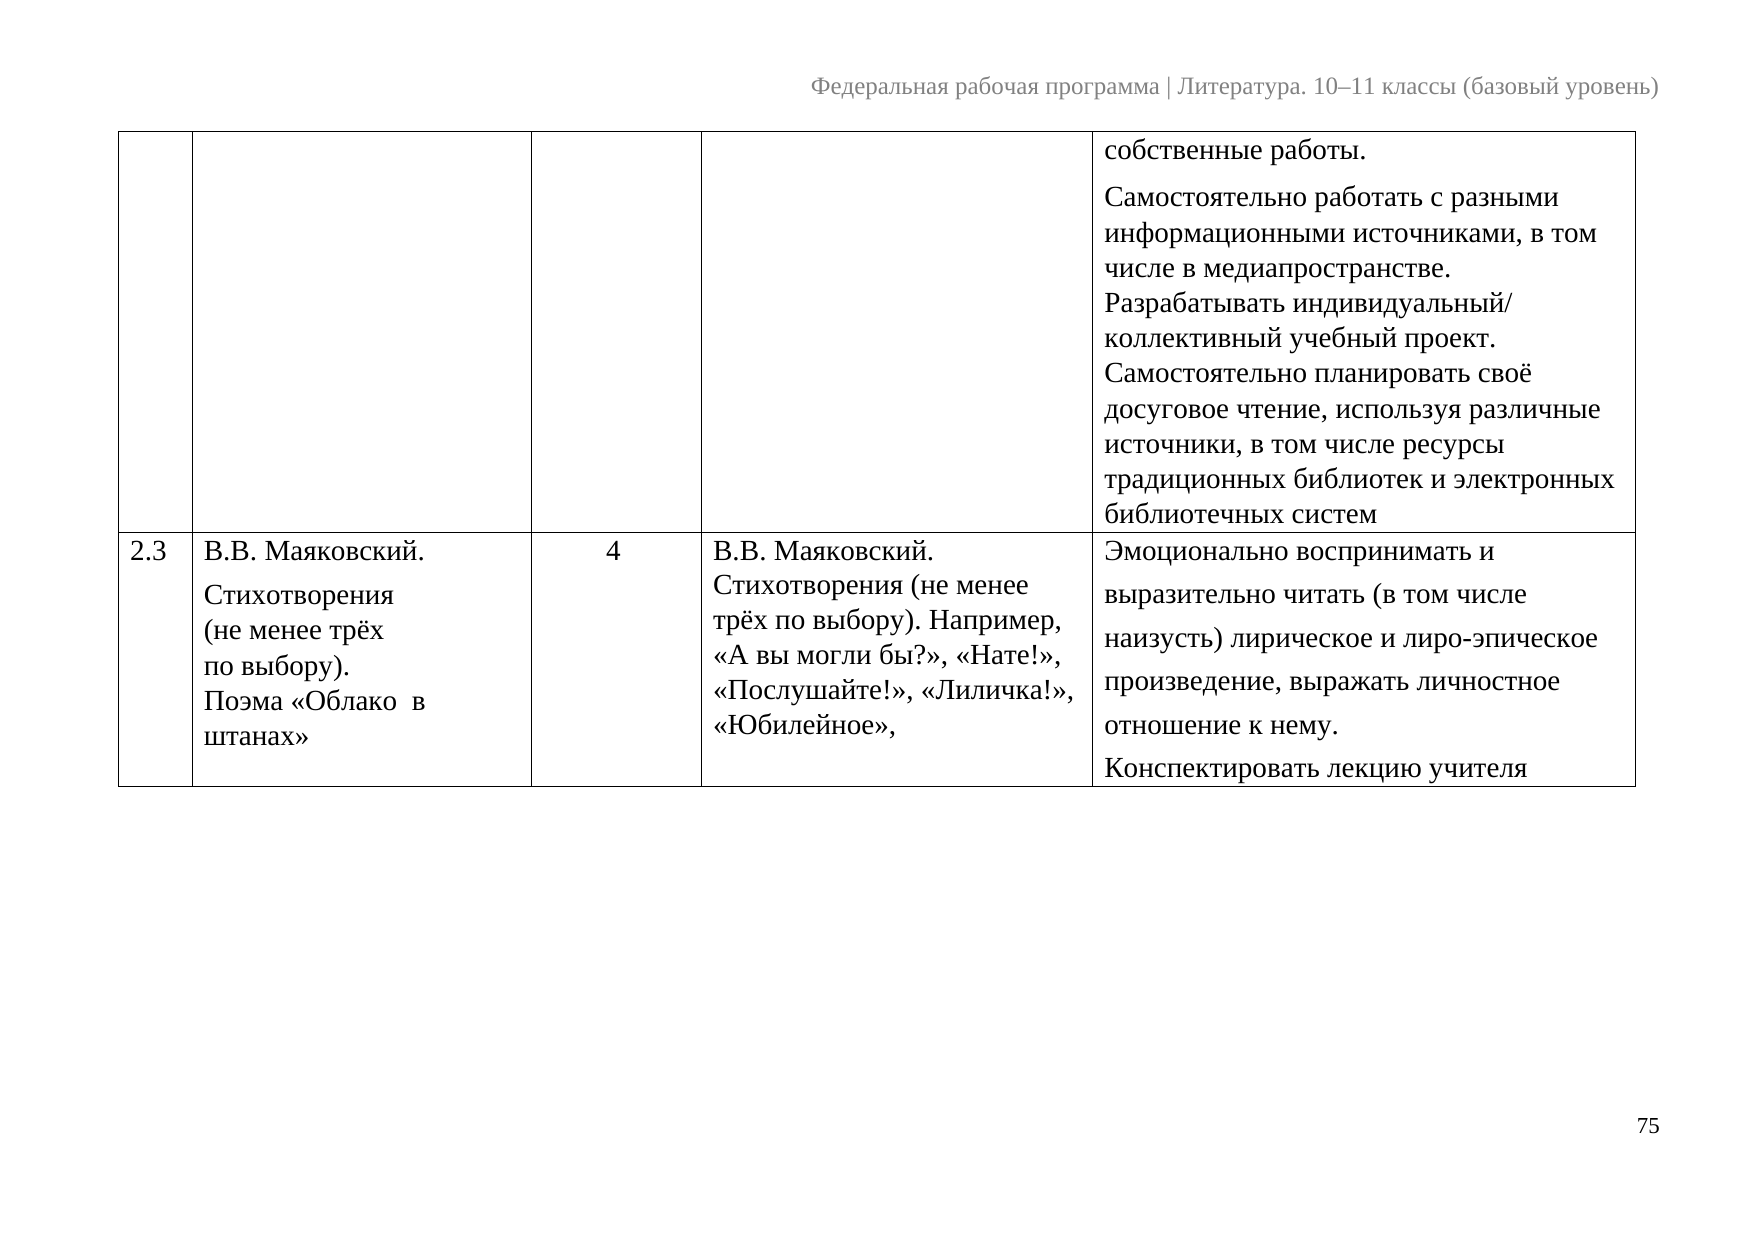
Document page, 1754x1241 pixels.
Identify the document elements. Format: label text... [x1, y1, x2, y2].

table_header [532, 132, 701, 532]
table_cell В.В. Маяковский. Стихотворения (не менее трёх по выбору). Например, «А вы могли бы?», «Нате!», «Послушайте!», «Лиличка!», «Юбилейное», [702, 533, 1092, 786]
table_header [702, 132, 1092, 532]
table_header [119, 132, 192, 532]
table_header [193, 132, 531, 532]
table_cell 2.3 [119, 533, 192, 786]
table_header собственные работы. Самостоятельно работать с разными информационными источниками, в том числе в медиапространстве. Разрабатывать индивидуальный/ коллективный учебный проект. Самостоятельно планировать своё досуговое чтение, используя различные источники, в том числе ресурсы традиционных библиотек и электронных библиотечных систем [1093, 132, 1635, 532]
table_cell В.В. Маяковский. Стихотворения (не менее трёх по выбору). Поэма «Облако в штанах» [193, 533, 531, 786]
table_cell 4 [532, 533, 701, 786]
table_cell Эмоционально воспринимать и выразительно читать (в том числе наизусть) лирическое и лиро-эпическое произведение, выражать личностное отношение к нему. Конспектировать лекцию учителя [1093, 533, 1635, 786]
